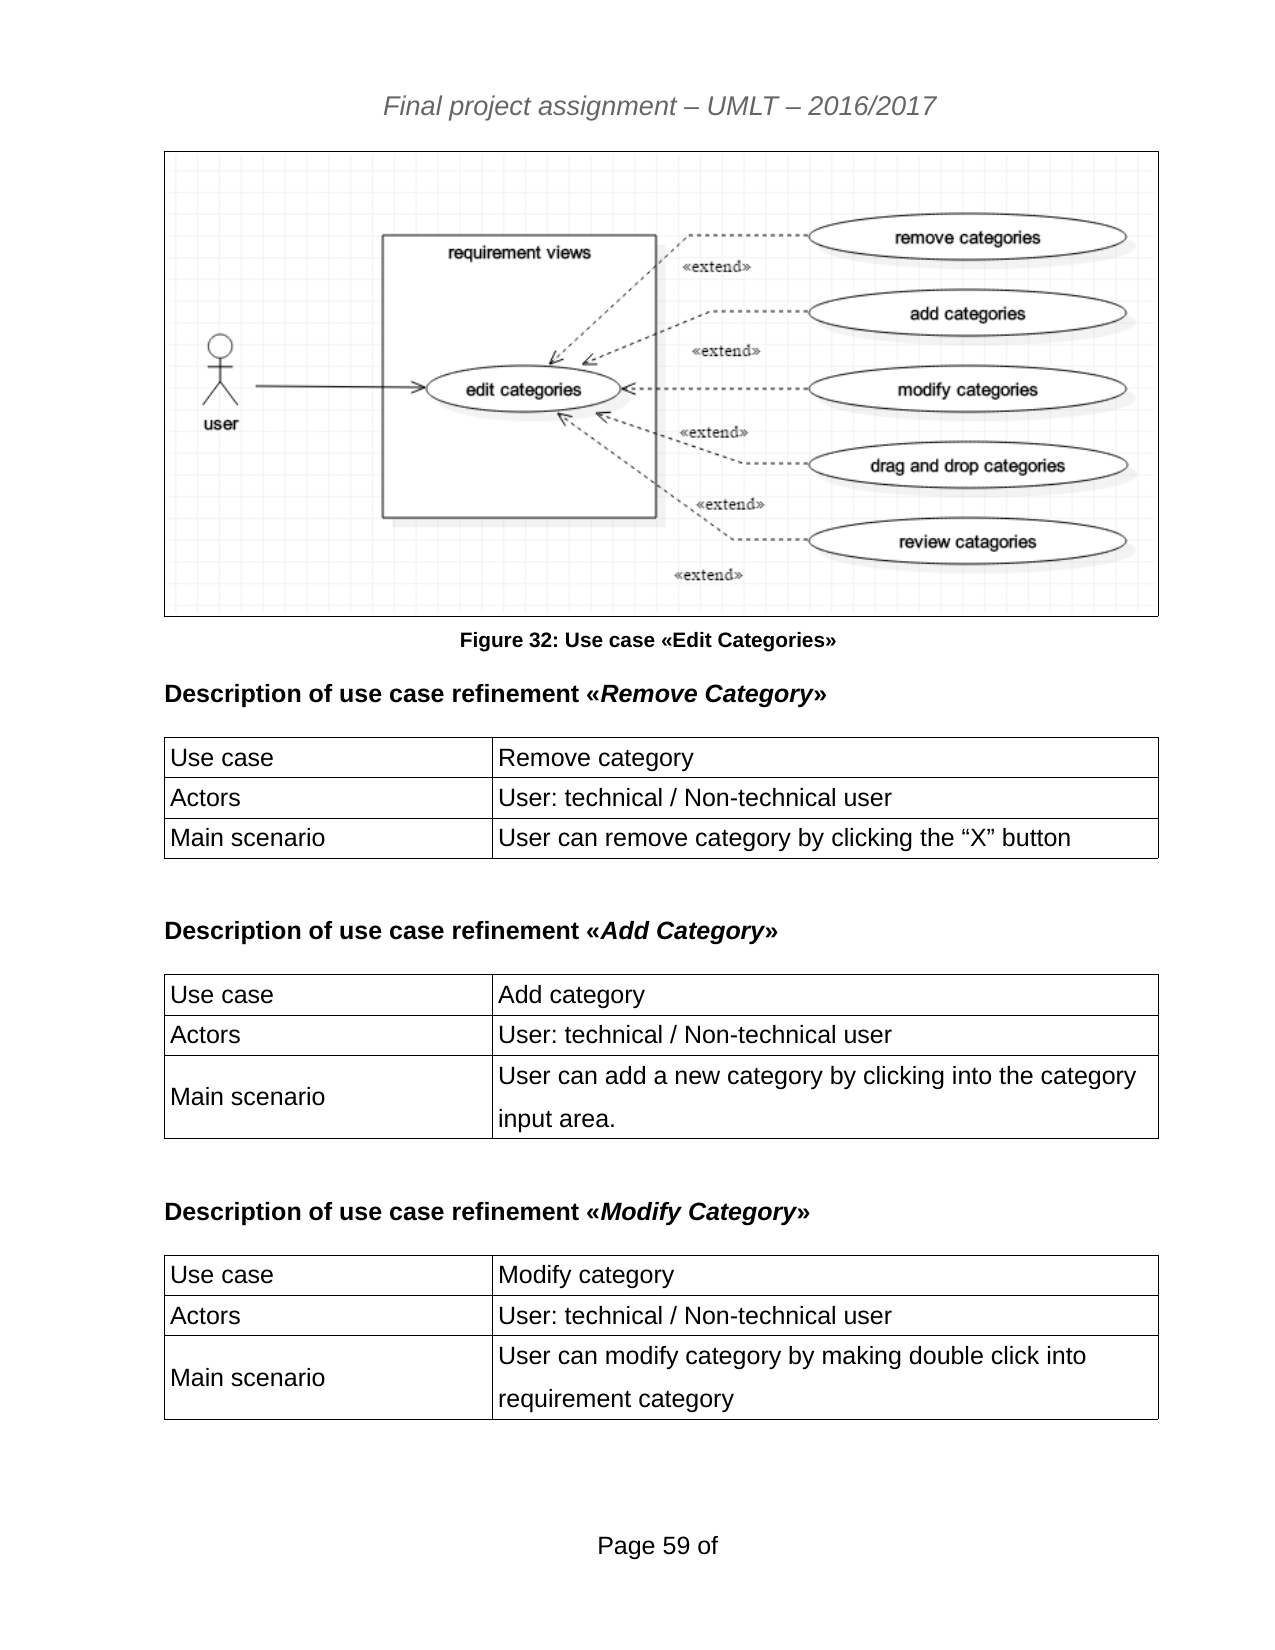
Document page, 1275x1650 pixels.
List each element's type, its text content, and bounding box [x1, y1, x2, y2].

picture [167, 154, 1155, 613]
text Description of use case refinement «Modify Category» [164, 1196, 1158, 1225]
table_cell Actors [165, 778, 492, 817]
table_header Remove category [493, 738, 1158, 777]
table_cell User: technical / Non-technical user [493, 1016, 1158, 1055]
table_cell Main scenario [165, 1056, 492, 1138]
table_cell Main scenario [165, 819, 492, 858]
table_cell User: technical / Non-technical user [493, 1296, 1158, 1335]
table_header Use case [165, 1256, 492, 1295]
text Description of use case refinement «Remove Category» [164, 679, 1158, 707]
table_cell User: technical / Non-technical user [493, 778, 1158, 817]
table_cell User can remove category by clicking the “X” button [493, 819, 1158, 858]
table_cell Actors [165, 1016, 492, 1055]
table_cell Main scenario [165, 1336, 492, 1419]
text Figure 32: Use case «Edit Categories» [164, 617, 1158, 652]
text Description of use case refinement «Add Category» [164, 916, 1158, 945]
table_header Modify category [493, 1256, 1158, 1295]
text [165, 152, 1158, 616]
table_cell User can modify category by making double click into requirement category [493, 1336, 1158, 1419]
table_header Add category [493, 975, 1158, 1014]
table_header Use case [165, 738, 492, 777]
table_cell Actors [165, 1296, 492, 1335]
table_header Use case [165, 975, 492, 1014]
table_cell User can add a new category by clicking into the category input area. [493, 1056, 1158, 1138]
